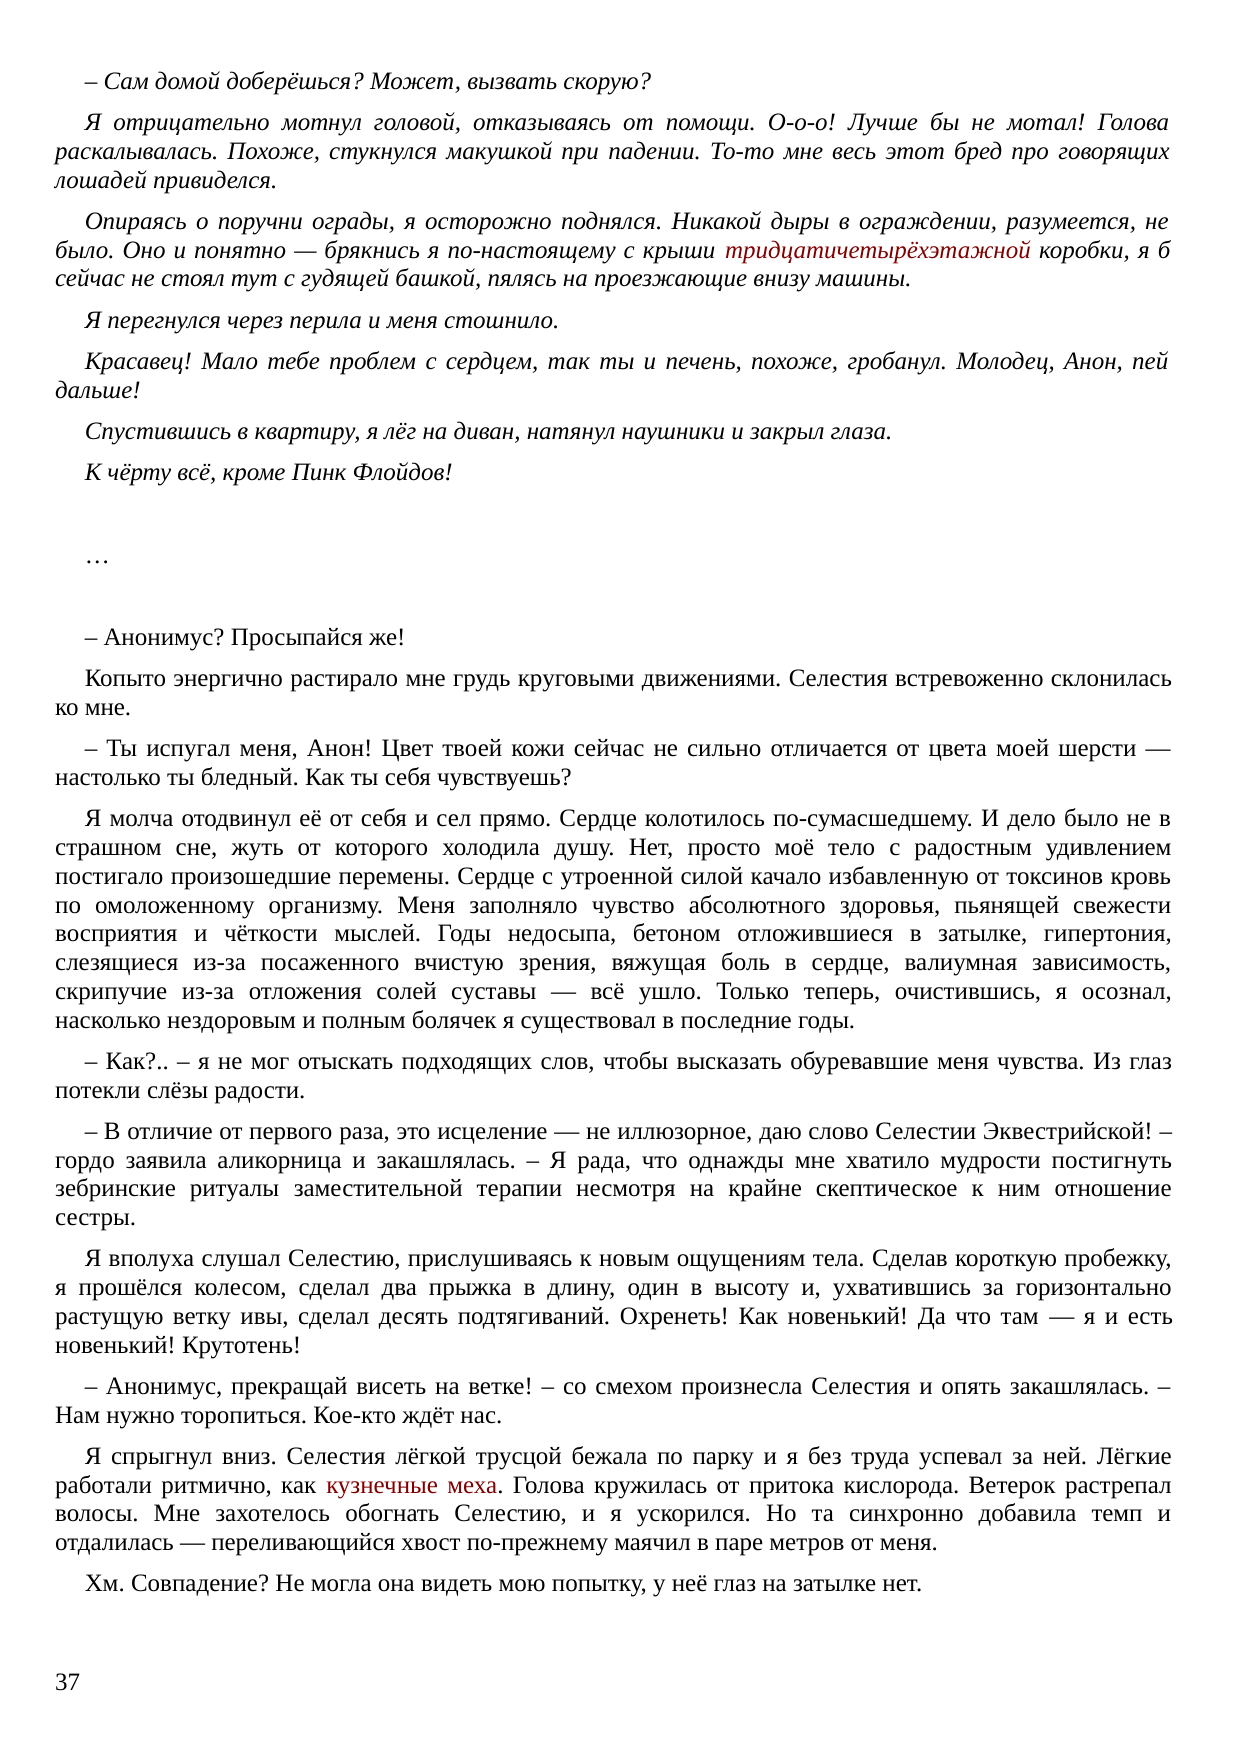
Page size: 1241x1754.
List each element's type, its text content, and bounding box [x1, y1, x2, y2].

text – Сам домой доберёшься? Может, вызвать скорую? [55, 66, 1173, 95]
text – Как?.. – я не мог отыскать подходящих слов, чтобы высказать обуревавшие меня чувства. Из глаз потекли слёзы радости. [55, 1046, 1173, 1103]
text – В отличие от первого раза, это исцеление — не иллюзорное, даю слово Селестии Эквестрийской! – гордо заявила аликорница и закашлялась. – Я рада, что однажды мне хватило мудрости постигнуть зебринские ритуалы заместительной терапии несмотря на крайне скептическое к ним отношение сестры. [55, 1116, 1173, 1231]
text – Анонимус, прекращай висеть на ветке! – со смехом произнесла Селестия и опять закашлялась. – Нам нужно торопиться. Кое-кто ждёт нас. [55, 1371, 1173, 1428]
text Я спрыгнул вниз. Селестия лёгкой трусцой бежала по парку и я без труда успевал за ней. Лёгкие работали ритмично, как кузнечные меха. Голова кружилась от притока кислорода. Ветерок растрепал волосы. Мне захотелось обогнать Селестию, и я ускорился. Но та синхронно добавила темп и отдалилась — переливающийся хвост по-прежнему маячил в паре метров от меня. [55, 1441, 1173, 1556]
text Хм. Совпадение? Не могла она видеть мою попытку, у неё глаз на затылке нет. [55, 1568, 1173, 1597]
text Красавец! Мало тебе проблем с сердцем, так ты и печень, похоже, гробанул. Молодец, Анон, пей дальше! [55, 346, 1173, 403]
text Я отрицательно мотнул головой, отказываясь от помощи. О-о-о! Лучше бы не мотал! Голова раскалывалась. Похоже, стукнулся макушкой при падении. То-то мне весь этот бред про говорящих лошадей привиделся. [55, 107, 1173, 193]
text К чёрту всё, кроме Пинк Флойдов! [55, 457, 1173, 486]
text Я молча отодвинул её от себя и сел прямо. Сердце колотилось по-сумасшедшему. И дело было не в страшном сне, жуть от которого холодила душу. Нет, просто моё тело с радостным удивлением постигало произошедшие перемены. Сердце с утроенной силой качало избавленную от токсинов кровь по омоложенному организму. Меня заполняло чувство абсолютного здоровья, пьянящей свежести восприятия и чёткости мыслей. Годы недосыпа, бетоном отложившиеся в затылке, гипертония, слезящиеся из-за посаженного вчистую зрения, вяжущая боль в сердце, валиумная зависимость, скрипучие из-за отложения солей суставы — всё ушло. Только теперь, очистившись, я осознал, насколько нездоровым и полным болячек я существовал в последние годы. [55, 803, 1173, 1033]
text … [55, 540, 1173, 568]
text Я перегнулся через перила и меня стошнило. [55, 305, 1173, 333]
text Спустившись в квартиру, я лёг на диван, натянул наушники и закрыл глаза. [55, 416, 1173, 445]
text – Анонимус? Просыпайся же! [55, 622, 1173, 651]
text Опираясь о поручни ограды, я осторожно поднялся. Никакой дыры в ограждении, разумеется, не было. Оно и понятно — брякнись я по-настоящему с крыши тридцатичетырёхэтажной коробки, я б сейчас не стоял тут с гудящей башкой, пялясь на проезжающие внизу машины. [55, 206, 1173, 292]
text Копыто энергично растирало мне грудь круговыми движениями. Селестия встревоженно склонилась ко мне. [55, 663, 1173, 721]
text Я вполуха слушал Селестию, прислушиваясь к новым ощущениям тела. Сделав короткую пробежку, я прошёлся колесом, сделал два прыжка в длину, один в высоту и, ухватившись за горизонтально растущую ветку ивы, сделал десять подтягиваний. Охренеть! Как новенький! Да что там — я и есть новенький! Крутотень! [55, 1243, 1173, 1358]
text – Ты испугал меня, Анон! Цвет твоей кожи сейчас не сильно отличается от цвета моей шерсти — настолько ты бледный. Как ты себя чувствуешь? [55, 733, 1173, 791]
